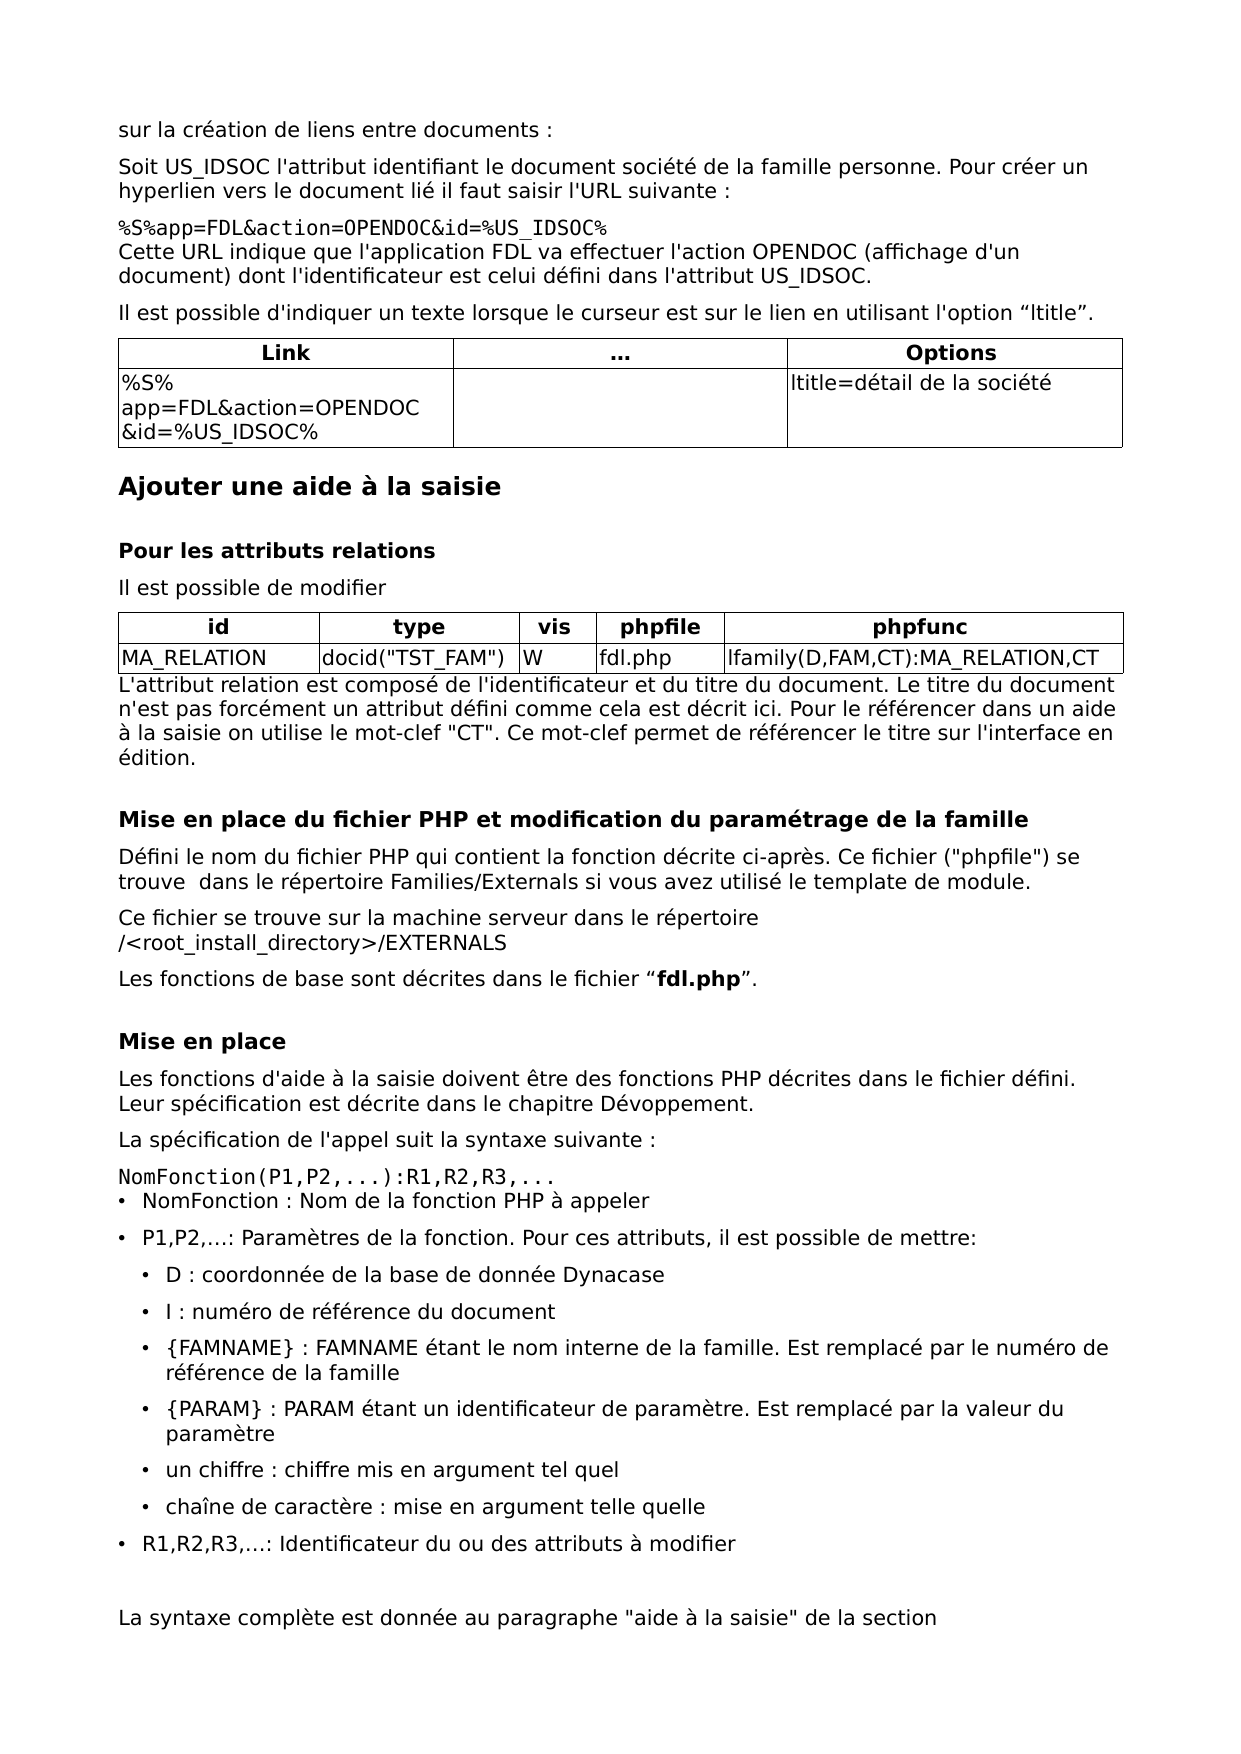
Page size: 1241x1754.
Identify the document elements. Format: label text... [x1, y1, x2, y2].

table_header phpfile [597, 613, 724, 642]
text Soit US_IDSOC l'attribut identifiant le document société de la famille personne. Pour créer un hyperlien vers le document lié il faut saisir l'URL suivante : [118, 155, 1122, 203]
text %S%app=FDL&action=OPENDOC&id=%US_IDSOC% [118, 216, 1122, 240]
text Les fonctions d'aide à la saisie doivent être des fonctions PHP décrites dans le fichier défini. Leur spécification est décrite dans le chapitre Dévoppement. [118, 1067, 1122, 1116]
subtitle Mise en place [118, 1029, 1122, 1055]
table_cell fdl.php [597, 644, 724, 673]
table_cell ltitle=détail de la société [788, 369, 1122, 447]
list P1,P2,…: Paramètres de la fonction. Pour ces attributs, il est possible de mettre: [118, 1226, 1122, 1250]
subtitle Ajouter une aide à la saisie [118, 472, 1122, 501]
table_header id [119, 613, 319, 642]
table_header phpfunc [725, 613, 1123, 642]
list {PARAM} : PARAM étant un identificateur de paramètre. Est remplacé par la valeur du paramètre [142, 1397, 1122, 1446]
text La spécification de l'appel suit la syntaxe suivante : [118, 1128, 1122, 1153]
text Il est possible de modifier [118, 576, 1122, 600]
text L'attribut relation est composé de l'identificateur et du titre du document. Le titre du document n'est pas forcément un attribut défini comme cela est décrit ici. Pour le référencer dans un aide à la saisie on utilise le mot-clef "CT". Ce mot-clef permet de référencer le titre sur l'interface en édition. [118, 674, 1122, 770]
table_header type [320, 613, 519, 642]
text Ce fichier se trouve sur la machine serveur dans le répertoire /<root_install_directory>/EXTERNALS [118, 906, 1122, 955]
text Les fonctions de base sont décrites dans le fichier “fdl.php”. [118, 967, 1122, 992]
text Défini le nom du fichier PHP qui contient la fonction décrite ci-après. Ce fichier ("phpfile") se trouve dans le répertoire Families/Externals si vous avez utilisé le template de module. [118, 845, 1122, 894]
list chaîne de caractère : mise en argument telle quelle [142, 1495, 1122, 1519]
list R1,R2,R3,…: Identificateur du ou des attributs à modifier [118, 1532, 1122, 1556]
list NomFonction : Nom de la fonction PHP à appeler [118, 1189, 1122, 1214]
table_cell docid("TST_FAM") [320, 644, 519, 673]
subtitle Mise en place du fichier PHP et modification du paramétrage de la famille [118, 807, 1122, 833]
list un chiffre : chiffre mis en argument tel quel [142, 1458, 1122, 1483]
text NomFonction(P1,P2,...):R1,R2,R3,... [118, 1165, 1122, 1189]
text sur la création de liens entre documents : [118, 118, 1122, 142]
text Cette URL indique que l'application FDL va effectuer l'action OPENDOC (affichage d'un document) dont l'identificateur est celui défini dans l'attribut US_IDSOC. [118, 240, 1122, 289]
table_cell MA_RELATION [119, 644, 319, 673]
table_cell lfamily(D,FAM,CT):MA_RELATION,CT [725, 644, 1123, 673]
list {FAMNAME} : FAMNAME étant le nom interne de la famille. Est remplacé par le numéro de référence de la famille [142, 1336, 1122, 1385]
table_cell [454, 369, 787, 447]
list D : coordonnée de la base de donnée Dynacase [142, 1263, 1122, 1287]
table_header Options [788, 339, 1122, 368]
subtitle Pour les attributs relations [118, 539, 1122, 563]
table_header … [454, 339, 787, 368]
table_cell %S% app=FDL&action=OPENDOC &id=%US_IDSOC% [119, 369, 453, 447]
table_header vis [520, 613, 596, 642]
text Il est possible d'indiquer un texte lorsque le curseur est sur le lien en utilisant l'option “ltitle”. [118, 301, 1122, 326]
table_cell W [520, 644, 596, 673]
table_header Link [119, 339, 453, 368]
text La syntaxe complète est donnée au paragraphe "aide à la saisie" de la section [118, 1606, 1122, 1630]
list I : numéro de référence du document [142, 1300, 1122, 1324]
